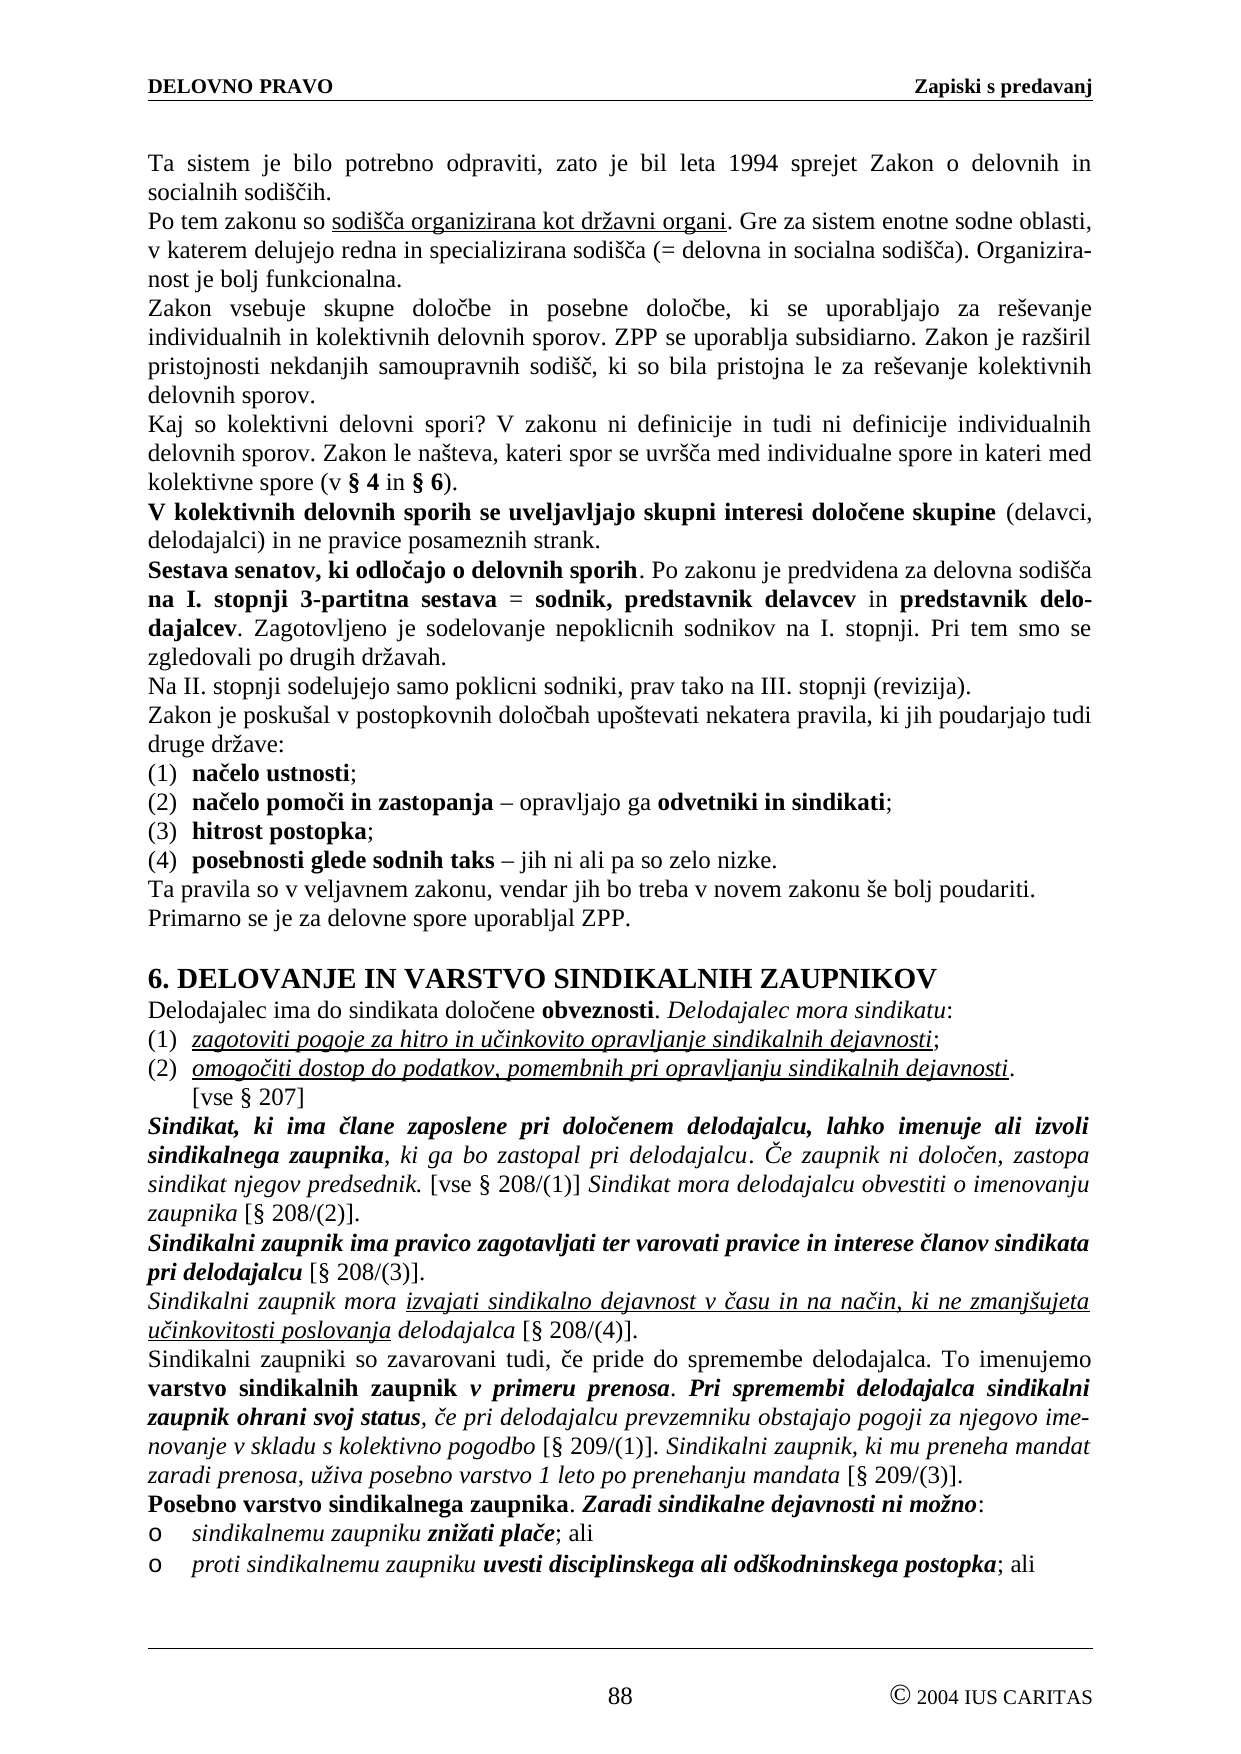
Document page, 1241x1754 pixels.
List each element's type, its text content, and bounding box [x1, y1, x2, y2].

list omogočiti dostop do podatkov, pomembnih pri opravljanju sindikalnih dejavnosti. [148, 1053, 1093, 1082]
list posebnosti glede sodnih taks – jih ni ali pa so zelo nizke. [148, 845, 1093, 874]
text Ta pravila so v veljavnem zakonu, vendar jih bo treba v novem zakonu še bolj poudariti. [148, 874, 1093, 903]
text [vse § 207] [192, 1082, 1093, 1111]
list proti sindikalnemu zaupniku uvesti disciplinskega ali odškodninskega postopka; ali [148, 1549, 1093, 1580]
text Po tem zakonu so sodišča organizirana kot državni organi. Gre za sistem enotne sodne oblasti, v katerem delujejo redna in specializirana sodišča (= delovna in socialna sodišča). Organizira-nost je bolj funkcionalna. [148, 206, 1093, 293]
text Posebno varstvo sindikalnega zaupnika. Zaradi sindikalne dejavnosti ni možno: [148, 1489, 1093, 1518]
text Sindikalni zaupnik ima pravico zagotavljati ter varovati pravice in interese članov sindikata pri delodajalcu [§ 208/(3)]. [148, 1227, 1093, 1286]
text Ta sistem je bilo potrebno odpraviti, zato je bil leta 1994 sprejet Zakon o delovnih in socialnih sodiščih. [148, 148, 1093, 206]
text Sindikalni zaupnik mora izvajati sindikalno dejavnost v času in na način, ki ne zmanjšujeta učinkovitosti poslovanja delodajalca [§ 208/(4)]. [148, 1286, 1093, 1344]
text Zakon je poskušal v postopkovnih določbah upoštevati nekatera pravila, ki jih poudarjajo tudi druge države: [148, 700, 1093, 758]
text Sindikalni zaupniki so zavarovani tudi, če pride do spremembe delodajalca. To imenujemo varstvo sindikalnih zaupnik v primeru prenosa. Pri spremembi delodajalca sindikalni zaupnik ohrani svoj status, če pri delodajalcu prevzemniku obstajajo pogoji za njegovo ime-novanje v skladu s kolektivno pogodbo [§ 209/(1)]. Sindikalni zaupnik, ki mu preneha mandat zaradi prenosa, uživa posebno varstvo 1 leto po prenehanju mandata [§ 209/(3)]. [148, 1344, 1093, 1489]
text Sestava senatov, ki odločajo o delovnih sporih. Po zakonu je predvidena za delovna sodišča na I. stopnji 3-partitna sestava = sodnik, predstavnik delavcev in predstavnik delo-dajalcev. Zagotovljeno je sodelovanje nepoklicnih sodnikov na I. stopnji. Pri tem smo se zgledovali po drugih državah. [148, 554, 1093, 671]
text Zakon vsebuje skupne določbe in posebne določbe, ki se uporabljajo za reševanje individualnih in kolektivnih delovnih sporov. ZPP se uporablja subsidiarno. Zakon je razširil pristojnosti nekdanjih samoupravnih sodišč, ki so bila pristojna le za reševanje kolektivnih delovnih sporov. [148, 293, 1093, 409]
text Kaj so kolektivni delovni spori? V zakonu ni definicije in tudi ni definicije individualnih delovnih sporov. Zakon le našteva, kateri spor se uvršča med individualne spore in kateri med kolektivne spore (v § 4 in § 6). [148, 409, 1093, 496]
text Na II. stopnji sodelujejo samo poklicni sodniki, prav tako na III. stopnji (revizija). [148, 671, 1093, 700]
list hitrost postopka; [148, 816, 1093, 845]
list sindikalnemu zaupniku znižati plače; ali [148, 1518, 1093, 1549]
text Delodajalec ima do sindikata določene obveznosti. Delodajalec mora sindikatu: [148, 995, 1093, 1024]
list zagotoviti pogoje za hitro in učinkovito opravljanje sindikalnih dejavnosti; [148, 1024, 1093, 1053]
text V kolektivnih delovnih sporih se uveljavljajo skupni interesi določene skupine (delavci, delodajalci) in ne pravice posameznih strank. [148, 496, 1093, 554]
list načelo ustnosti; [148, 758, 1093, 787]
text Primarno se je za delovne spore uporabljal ZPP. [148, 903, 1093, 932]
text 6. DELOVANJE IN VARSTVO SINDIKALNIH ZAUPNIKOV [148, 961, 1093, 995]
text Sindikat, ki ima člane zaposlene pri določenem delodajalcu, lahko imenuje ali izvoli sindikalnega zaupnika, ki ga bo zastopal pri delodajalcu. Če zaupnik ni določen, zastopa sindikat njegov predsednik. [vse § 208/(1)] Sindikat mora delodajalcu obvestiti o imenovanju zaupnika [§ 208/(2)]. [148, 1111, 1093, 1227]
list načelo pomoči in zastopanja – opravljajo ga odvetniki in sindikati; [148, 787, 1093, 816]
